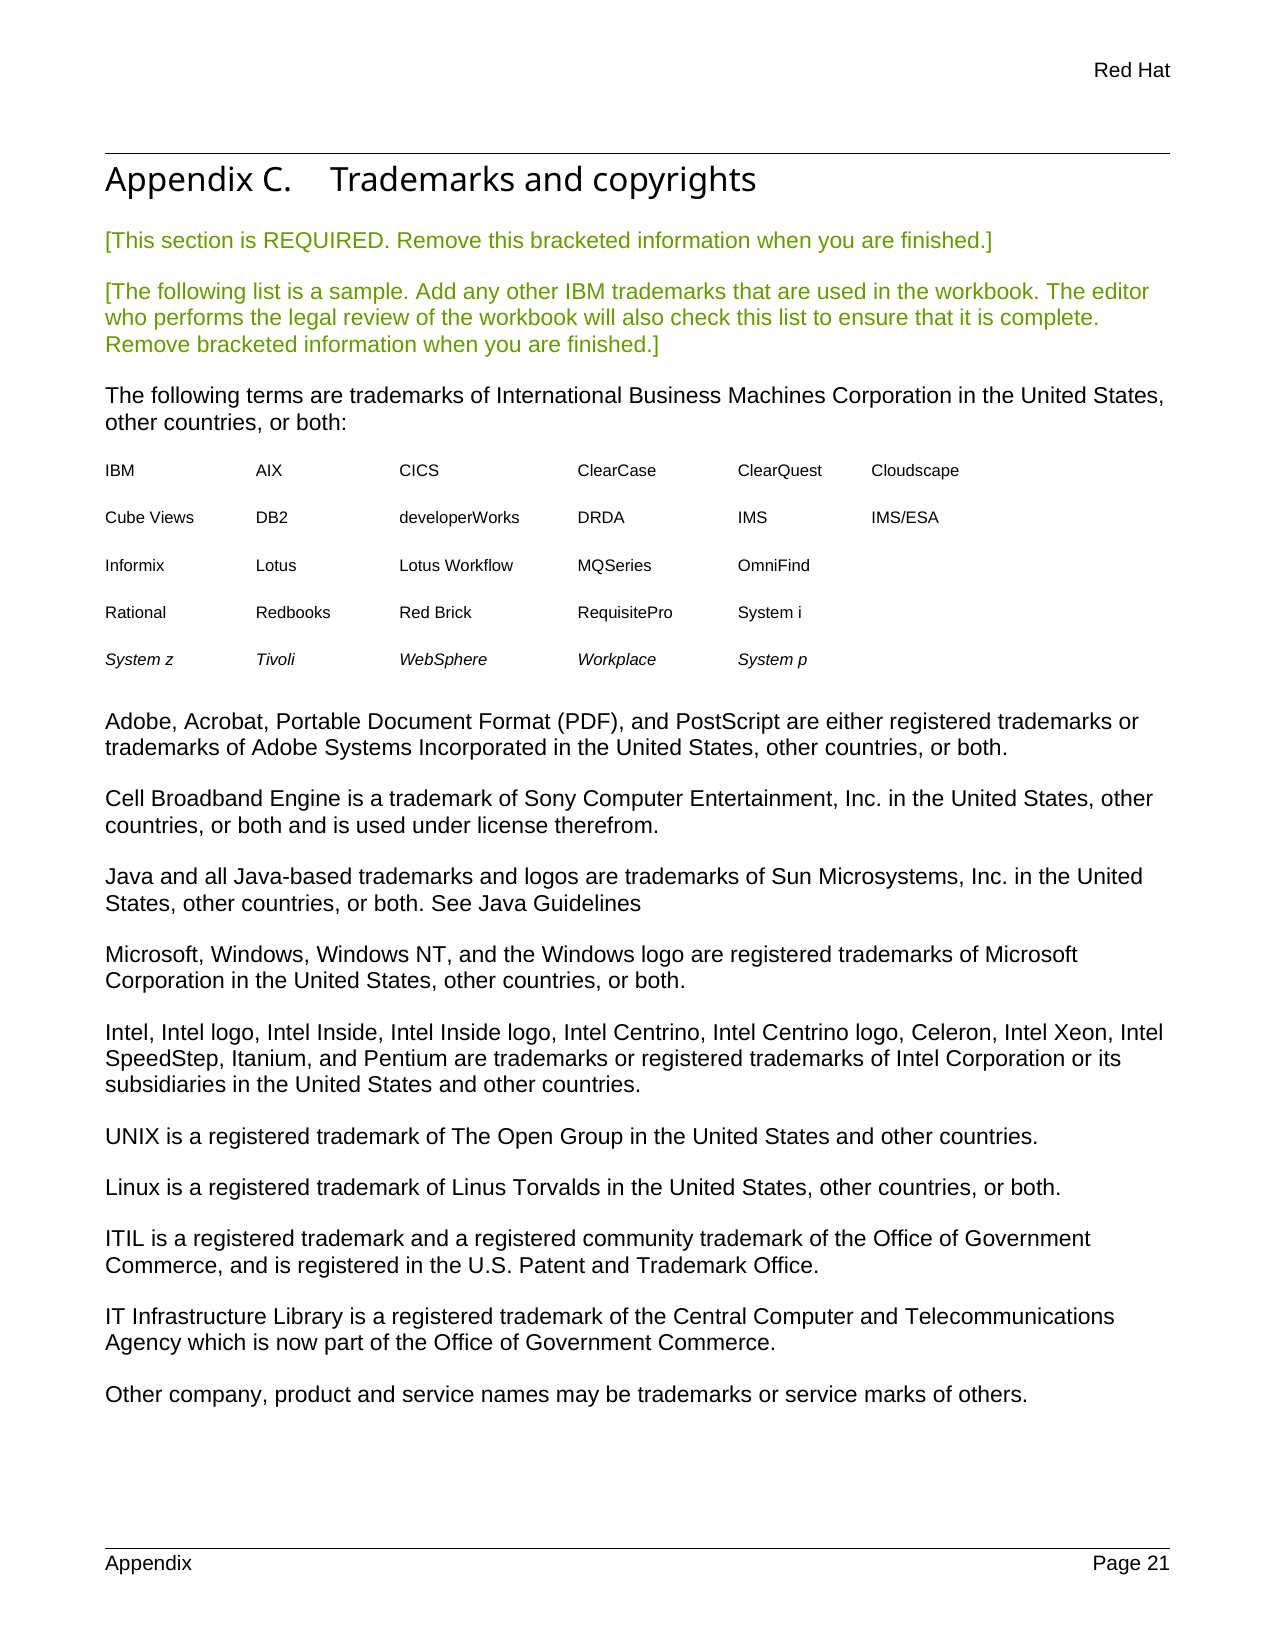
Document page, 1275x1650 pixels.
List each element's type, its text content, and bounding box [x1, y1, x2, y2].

table_cell [993, 589, 1126, 636]
table_cell Redbooks [244, 589, 387, 636]
table_header ClearQuest [726, 447, 859, 494]
table_cell Tivoli [244, 636, 387, 683]
text Adobe, Acrobat, Portable Document Format (PDF), and PostScript are either registered trademarks or trademarks of Adobe Systems Incorporated in the United States, other countries, or both. [105, 708, 1170, 760]
table_header CICS [387, 447, 566, 494]
text [The following list is a sample. Add any other IBM trademarks that are used in the workbook. The editor who performs the legal review of the workbook will also check this list to ensure that it is complete. Remove bracketed information when you are finished.] [105, 278, 1170, 357]
table_cell [859, 589, 993, 636]
text Other company, product and service names may be trademarks or service marks of others. [105, 1381, 1170, 1407]
table_cell System i [726, 589, 859, 636]
text Linux is a registered trademark of Linus Torvalds in the United States, other countries, or both. [105, 1174, 1170, 1200]
table_cell Lotus [244, 541, 387, 588]
text Java and all Java-based trademarks and logos are trademarks of Sun Microsystems, Inc. in the United States, other countries, or both. See Java Guidelines [105, 863, 1170, 916]
table_cell Rational [93, 589, 243, 636]
table_cell Cube Views [93, 494, 243, 541]
table_cell MQSeries [566, 541, 726, 588]
table_cell developerWorks [387, 494, 566, 541]
text Cell Broadband Engine is a trademark of Sony Computer Entertainment, Inc. in the United States, other countries, or both and is used under license therefrom. [105, 785, 1170, 838]
table_cell [993, 541, 1126, 588]
table_cell RequisitePro [566, 589, 726, 636]
subtitle Trademarks and copyrights [105, 154, 1170, 202]
table_cell IMS/ESA [859, 494, 993, 541]
table_cell [859, 541, 993, 588]
table_cell Lotus Workflow [387, 541, 566, 588]
table_header AIX [244, 447, 387, 494]
text IT Infrastructure Library is a registered trademark of the Central Computer and Telecommunications Agency which is now part of the Office of Government Commerce. [105, 1303, 1170, 1356]
table_cell Workplace [566, 636, 726, 683]
table_cell WebSphere [387, 636, 566, 683]
table_cell Red Brick [387, 589, 566, 636]
text ITIL is a registered trademark and a registered community trademark of the Office of Government Commerce, and is registered in the U.S. Patent and Trademark Office. [105, 1225, 1170, 1278]
text The following terms are trademarks of International Business Machines Corporation in the United States, other countries, or both: [105, 382, 1170, 435]
table_cell [993, 636, 1126, 683]
table_cell [859, 636, 993, 683]
text [This section is REQUIRED. Remove this bracketed information when you are finished.] [105, 227, 1170, 253]
text UNIX is a registered trademark of The Open Group in the United States and other countries. [105, 1123, 1170, 1149]
table_header ClearCase [566, 447, 726, 494]
table_header Cloudscape [859, 447, 993, 494]
table_cell DB2 [244, 494, 387, 541]
table_cell [993, 494, 1126, 541]
table_header [993, 447, 1126, 494]
text Microsoft, Windows, Windows NT, and the Windows logo are registered trademarks of Microsoft Corporation in the United States, other countries, or both. [105, 941, 1170, 993]
table_header IBM [93, 447, 243, 494]
table_cell System p [726, 636, 859, 683]
table_cell IMS [726, 494, 859, 541]
table_cell DRDA [566, 494, 726, 541]
table_cell OmniFind [726, 541, 859, 588]
table_cell System z [93, 636, 243, 683]
text Intel, Intel logo, Intel Inside, Intel Inside logo, Intel Centrino, Intel Centrino logo, Celeron, Intel Xeon, Intel SpeedStep, Itanium, and Pentium are trademarks or registered trademarks of Intel Corporation or its subsidiaries in the United States and other countries. [105, 1018, 1170, 1098]
table_cell Informix [93, 541, 243, 588]
